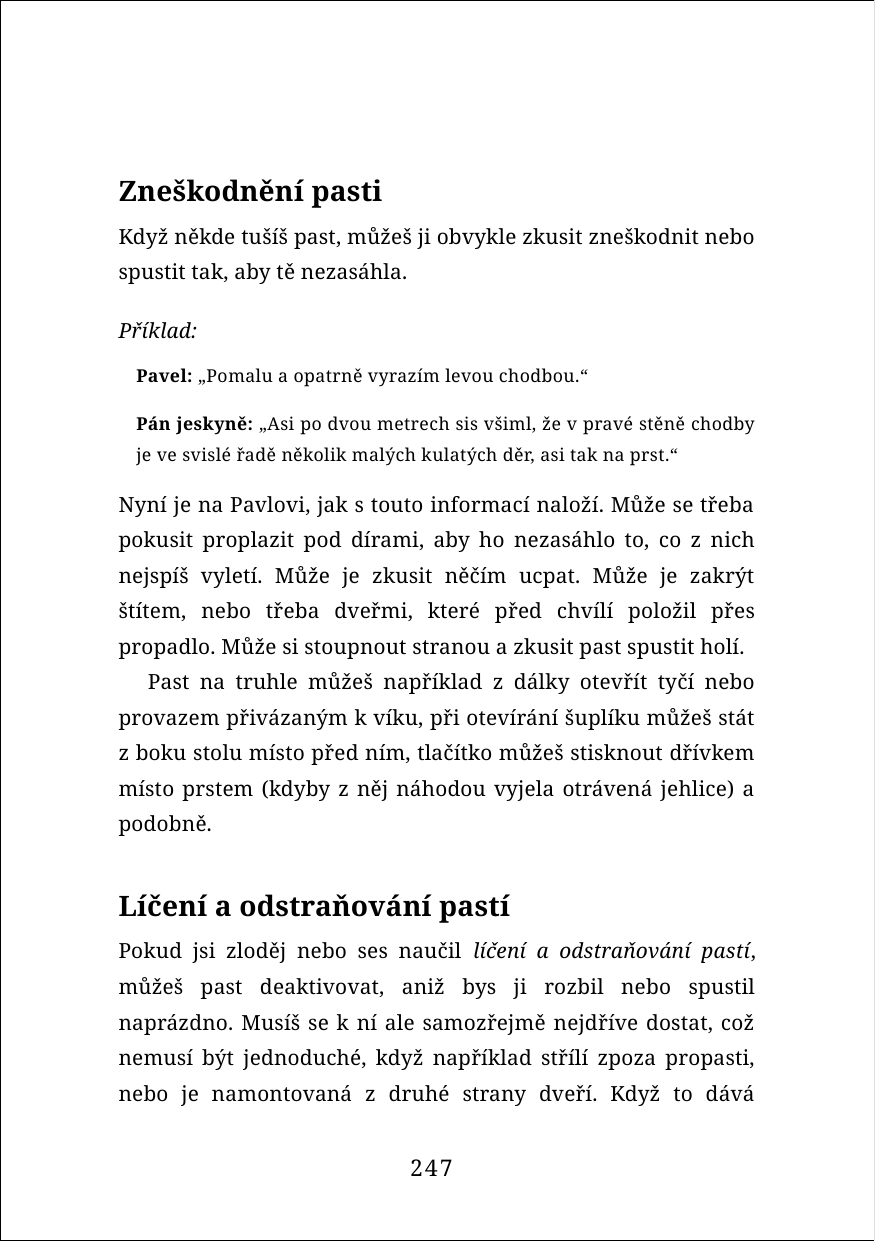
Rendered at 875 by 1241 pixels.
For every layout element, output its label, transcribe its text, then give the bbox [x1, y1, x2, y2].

text Pokud jsi zloděj nebo ses naučil líčení a odstraňování pastí, můžeš past deaktivovat, aniž bys ji rozbil nebo spustil naprázdno. Musíš se k ní ale samozřejmě nejdříve dostat, což nemusí být jednoduché, když například střílí zpoza propasti, nebo je namontovaná z druhé strany dveří. Když to dává [118, 937, 756, 1107]
subtitle Líčení a odstraňování pastí [118, 886, 756, 925]
text Pán jeskyně: „Asi po dvou metrech sis všiml, že v pravé stěně chodby je ve svislé řadě několik malých kulatých děr, asi tak na prst.“ [136, 412, 756, 466]
text Nyní je na Pavlovi, jak s touto informací naloží. Může se třeba pokusit proplazit pod dírami, aby ho nezasáhlo to, co z nich nejspíš vyletí. Může je zkusit něčím ucpat. Může je zakrýt štítem, nebo třeba dveřmi, které před chvílí položil přes propadlo. Může si stoupnout stranou a zkusit past spustit holí. Past na truhle můžeš například z dálky otevřít tyčí nebo provazem přivázaným k víku, při otevírání šuplíku můžeš stát z boku stolu místo před ním, tlačítko můžeš stisknout dřívkem místo prstem (kdyby z něj náhodou vyjela otrávená jehlice) a podobně. [118, 490, 756, 838]
text Příklad: [118, 317, 756, 345]
subtitle Zneškodnění pasti [118, 172, 756, 210]
text Když někde tušíš past, můžeš ji obvykle zkusit zneškodnit nebo spustit tak, aby tě nezasáhla. [118, 222, 756, 286]
text Pavel: „Pomalu a opatrně vyrazím levou chodbou.“ [136, 364, 756, 388]
